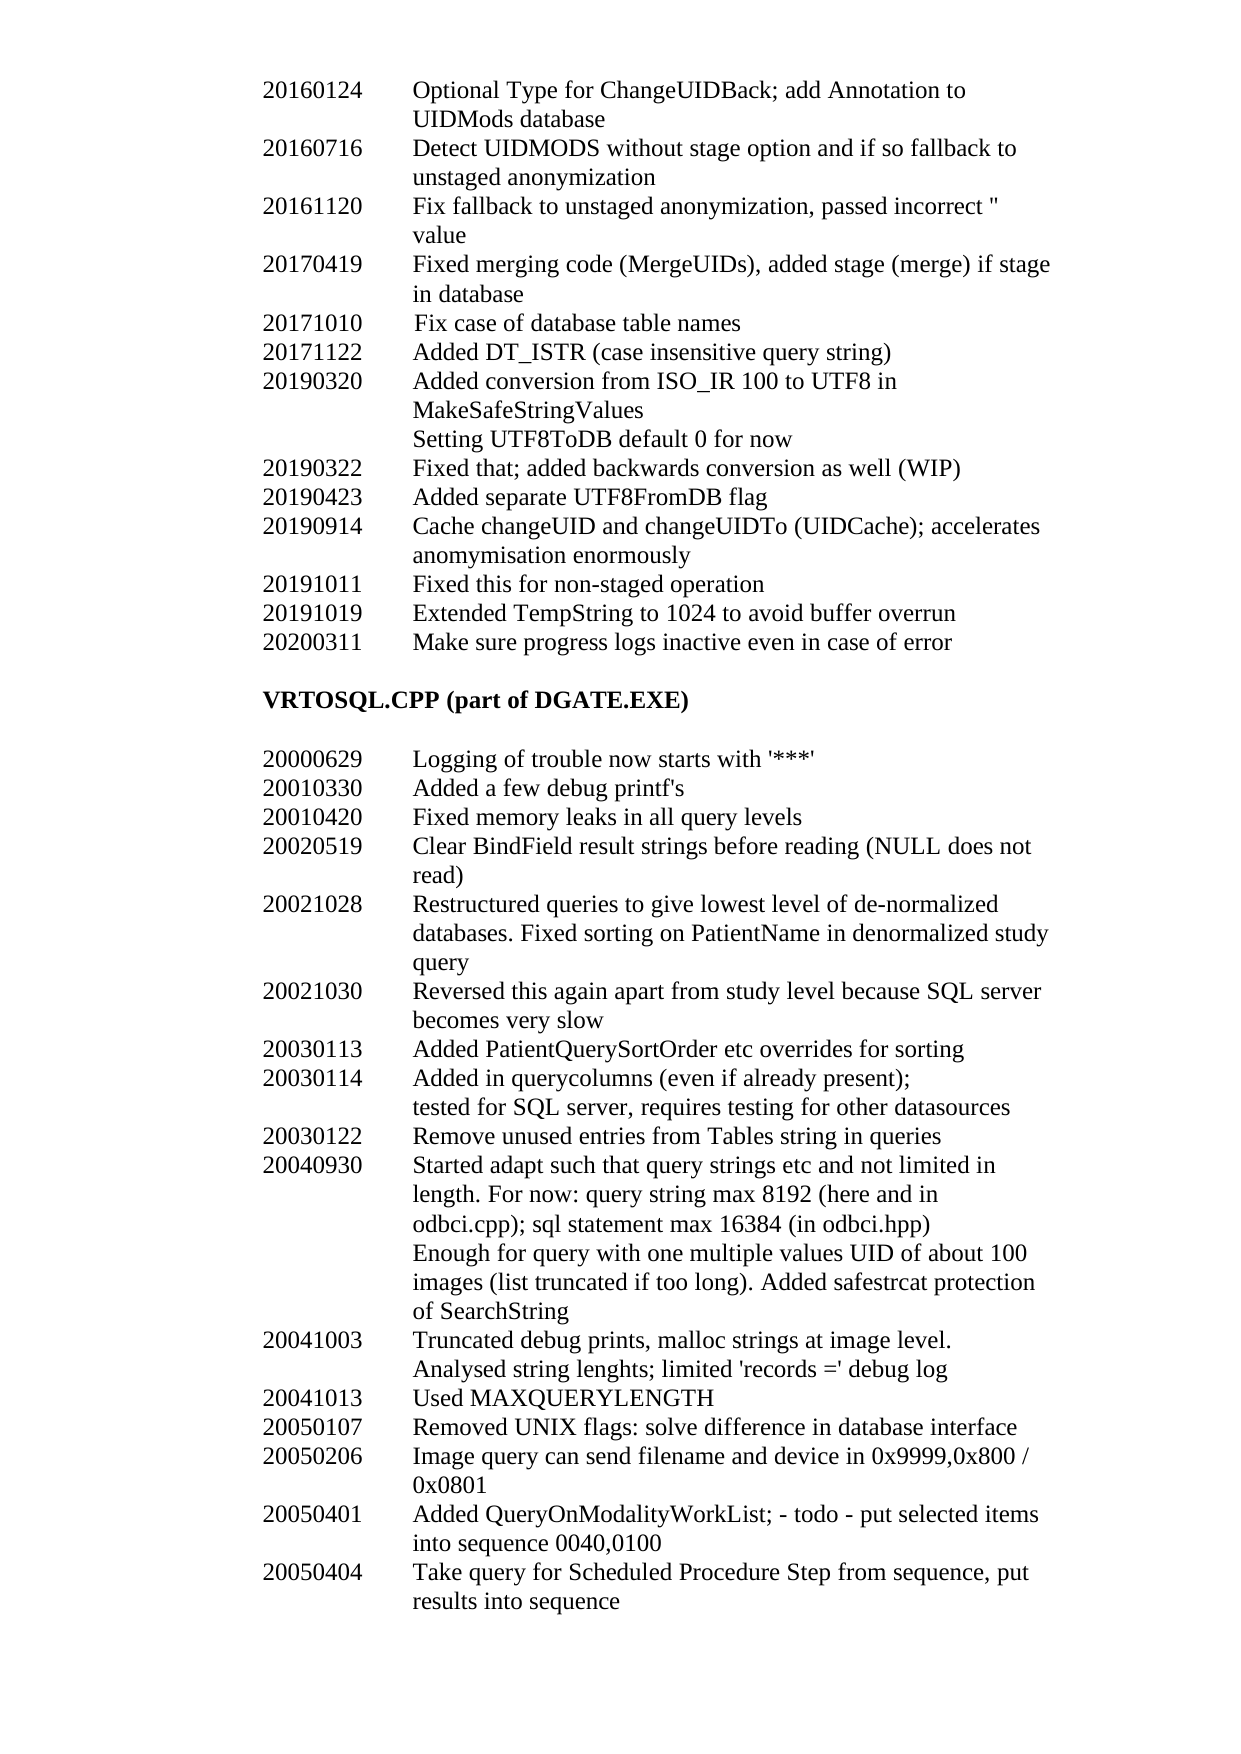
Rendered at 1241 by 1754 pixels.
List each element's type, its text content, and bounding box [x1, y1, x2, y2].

text 20050404 Take query for Scheduled Procedure Step from sequence, put results into sequence [262, 1557, 1053, 1615]
text 20040930 Started adapt such that query strings etc and not limited in length. For now: query string max 8192 (here and in odbci.cpp); sql statement max 16384 (in odbci.hpp) Enough for query with one multiple values UID of about 100 images (list truncated if too long). Added safestrcat protection of SearchString [262, 1150, 1053, 1325]
text 20161120 Fix fallback to unstaged anonymization, passed incorrect '' value [262, 191, 1053, 249]
text 20191019 Extended TempString to 1024 to avoid buffer overrun [262, 598, 1053, 627]
text 20050107 Removed UNIX flags: solve difference in database interface [187, 1412, 1053, 1441]
text 20171122 Added DT_ISTR (case insensitive query string) [262, 337, 1053, 366]
text 20010420 Fixed memory leaks in all query levels [262, 802, 1053, 831]
text 20191011 Fixed this for non-staged operation [262, 569, 1053, 598]
text 20190322 Fixed that; added backwards conversion as well (WIP) [262, 453, 1053, 482]
text Setting UTF8ToDB default 0 for now [262, 424, 1053, 453]
text 20171010 Fix case of database table names [262, 307, 1053, 337]
text 20010330 Added a few debug printf's [262, 772, 1053, 802]
text 20160716 Detect UIDMODS without stage option and if so fallback to unstaged anonymization [262, 133, 1053, 191]
text 20030114 Added in querycolumns (even if already present); tested for SQL server, requires testing for other datasources [262, 1063, 1053, 1121]
text 20190914 Cache changeUID and changeUIDTo (UIDCache); accelerates anomymisation enormously [262, 511, 1053, 569]
text 20000629 Logging of trouble now starts with '***' [262, 743, 1053, 772]
text 20200311 Make sure progress logs inactive even in case of error [262, 627, 1053, 656]
text 20050401 Added QueryOnModalityWorkList; - todo - put selected items into sequence 0040,0100 [262, 1499, 1053, 1557]
text 20030113 Added PatientQuerySortOrder etc overrides for sorting [262, 1034, 1053, 1063]
text 20190423 Added separate UTF8FromDB flag [262, 482, 1053, 511]
text 20170419 Fixed merging code (MergeUIDs), added stage (merge) if stage in database [262, 249, 1053, 307]
text 20041013 Used MAXQUERYLENGTH [262, 1383, 1053, 1412]
text 20020519 Clear BindField result strings before reading (NULL does not read) [262, 831, 1053, 889]
text VRTOSQL.CPP (part of DGATE.EXE) [262, 685, 1053, 714]
text 20030122 Remove unused entries from Tables string in queries [262, 1121, 1053, 1150]
text 20021030 Reversed this again apart from study level because SQL server becomes very slow [262, 976, 1053, 1034]
text 20041003 Truncated debug prints, malloc strings at image level. Analysed string lenghts; limited 'records =' debug log [262, 1325, 1053, 1383]
text 20190320 Added conversion from ISO_IR 100 to UTF8 in MakeSafeStringValues [262, 366, 1053, 424]
text 20160124 Optional Type for ChangeUIDBack; add Annotation to UIDMods database [262, 75, 1053, 133]
text 20050206 Image query can send filename and device in 0x9999,0x800 / 0x0801 [262, 1441, 1053, 1499]
text 20021028 Restructured queries to give lowest level of de-normalized databases. Fixed sorting on PatientName in denormalized study query [262, 889, 1053, 976]
